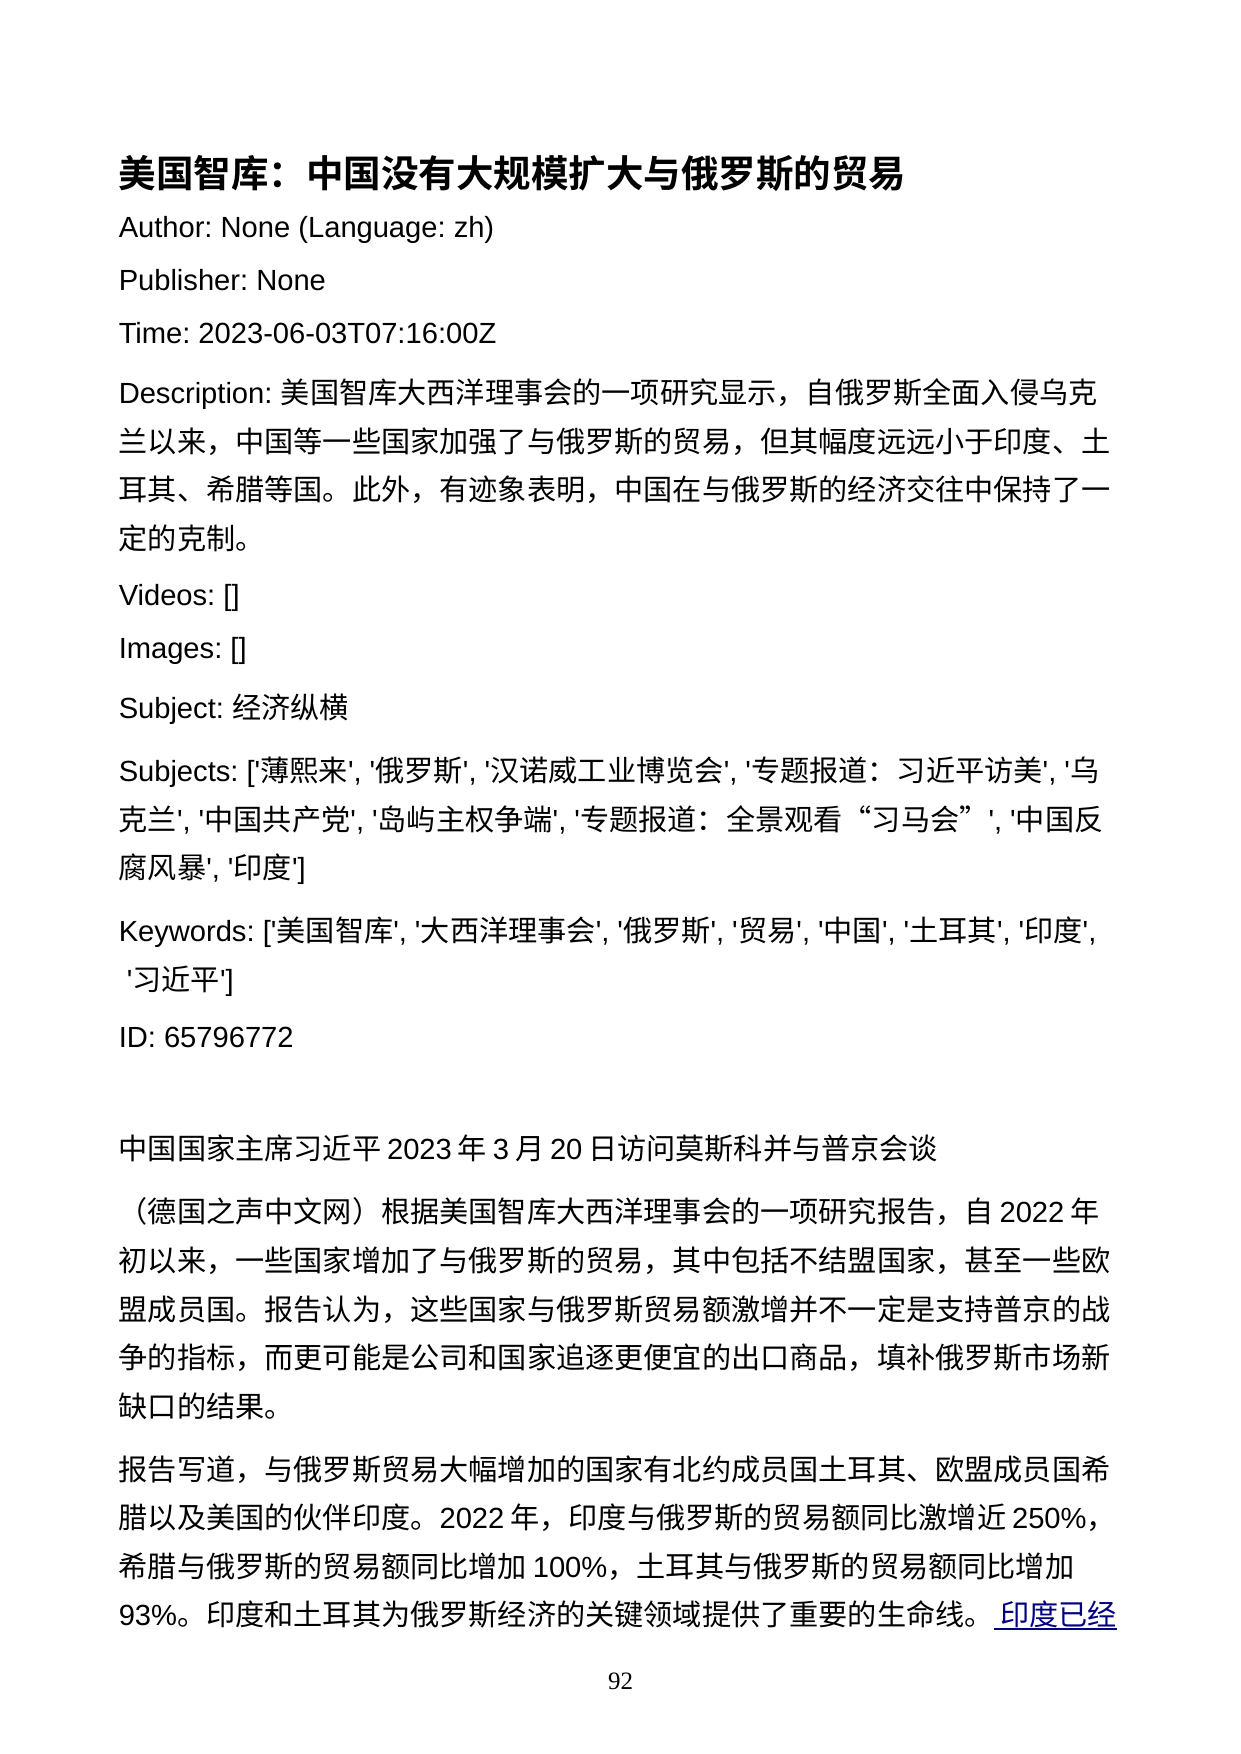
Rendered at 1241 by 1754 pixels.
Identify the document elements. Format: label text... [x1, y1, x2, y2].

text 中国国家主席习近平2023年3月20日访问莫斯科并与普京会谈 [118, 1126, 1122, 1168]
text ID: 65796772 [118, 1020, 1122, 1053]
text Time: 2023-06-03T07:16:00Z [118, 317, 1122, 350]
text 报告写道，与俄罗斯贸易大幅增加的国家有北约成员国土耳其、欧盟成员国希腊以及美国的伙伴印度。2022年，印度与俄罗斯的贸易额同比激增近250%，希腊与俄罗斯的贸易额同比增加100%，土耳其与俄罗斯的贸易额同比增加93%。印度和土耳其为俄罗斯经济的关键领域提供了重要的生命线。 印度已经 [118, 1446, 1122, 1634]
text Publisher: None [118, 263, 1122, 297]
text Subject: 经济纵横 [118, 685, 1122, 727]
text Images: [] [118, 632, 1122, 665]
text Subjects: ['薄熙来', '俄罗斯', '汉诺威工业博览会', '专题报道：习近平访美', '乌克兰', '中国共产党', '岛屿主权争端', '专题报道：全景观看“习马会”', '中国反腐风暴', '印度'] [118, 748, 1122, 887]
text （德国之声中文网）根据美国智库大西洋理事会的一项研究报告，自2022年初以来，一些国家增加了与俄罗斯的贸易，其中包括不结盟国家，甚至一些欧盟成员国。报告认为，这些国家与俄罗斯贸易额激增并不一定是支持普京的战争的指标，而更可能是公司和国家追逐更便宜的出口商品，填补俄罗斯市场新缺口的结果。 [118, 1189, 1122, 1426]
text Videos: [] [118, 578, 1122, 612]
text Author: None (Language: zh) [118, 210, 1122, 244]
text Description: 美国智库大西洋理事会的一项研究显示，自俄罗斯全面入侵乌克兰以来，中国等一些国家加强了与俄罗斯的贸易，但其幅度远远小于印度、土耳其、希腊等国。此外，有迹象表明，中国在与俄罗斯的经济交往中保持了一定的克制。 [118, 370, 1122, 558]
text Keywords: ['美国智库', '大西洋理事会', '俄罗斯', '贸易', '中国', '土耳其', '印度', '习近平'] [118, 908, 1122, 999]
subtitle 美国智库：中国没有大规模扩大与俄罗斯的贸易 [118, 143, 1122, 198]
